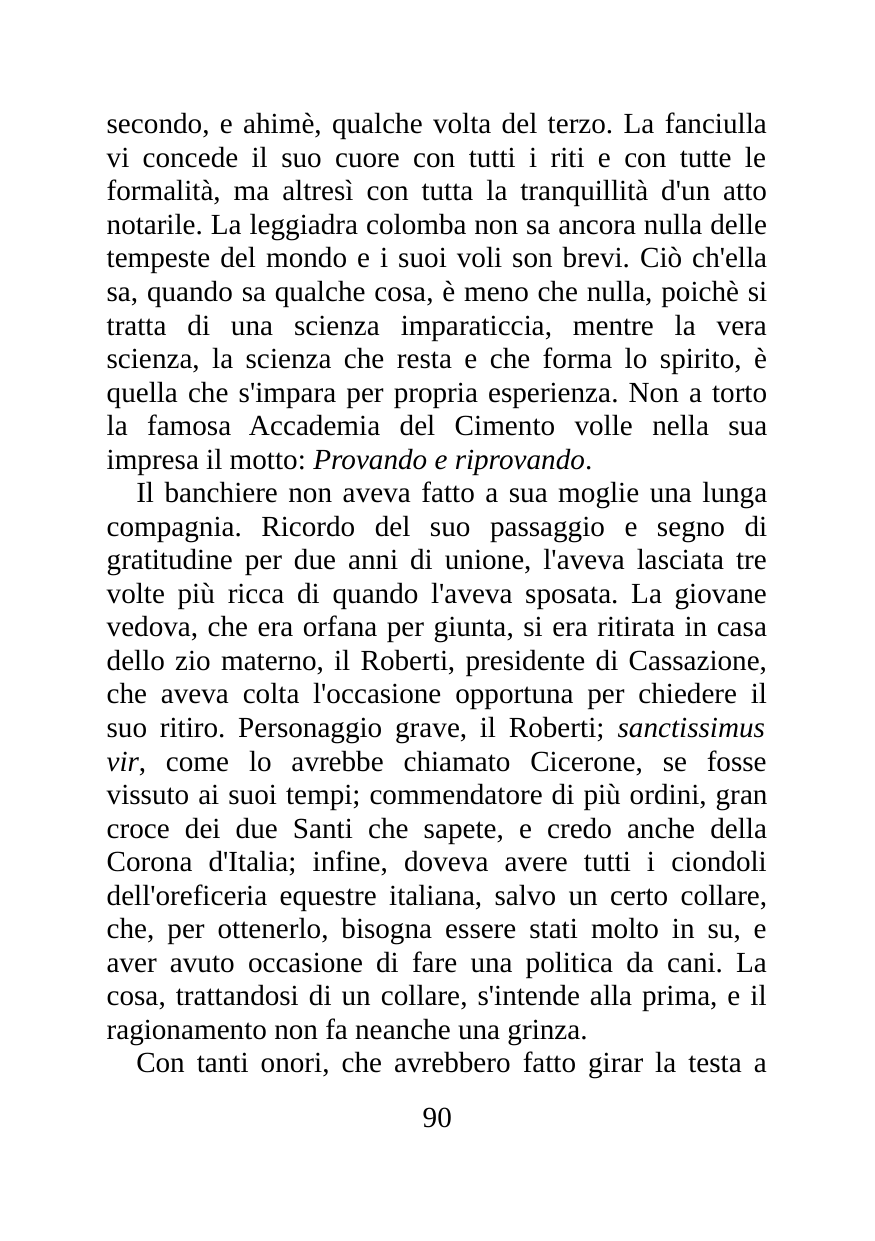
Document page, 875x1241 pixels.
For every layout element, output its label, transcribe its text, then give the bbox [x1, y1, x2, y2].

text Il banchiere non aveva fatto a sua moglie una lunga compagnia. Ricordo del suo passaggio e segno di gratitudine per due anni di unione, l'aveva lasciata tre volte più ricca di quando l'aveva sposata. La giovane vedova, che era orfana per giunta, si era ritirata in casa dello zio materno, il Roberti, presidente di Cassazione, che aveva colta l'occasione opportuna per chiedere il suo ritiro. Personaggio grave, il Roberti; sanctissimus vir, come lo avrebbe chiamato Cicerone, se fosse vissuto ai suoi tempi; commendatore di più ordini, gran croce dei due Santi che sapete, e credo anche della Corona d'Italia; infine, doveva avere tutti i ciondoli dell'oreficeria equestre italiana, salvo un certo collare, che, per ottenerlo, bisogna essere stati molto in su, e aver avuto occasione di fare una politica da cani. La cosa, trattandosi di un collare, s'intende alla prima, e il ragionamento non fa neanche una grinza. [106, 475, 768, 1046]
text Con tanti onori, che avrebbero fatto girar la testa a [106, 1046, 768, 1079]
text secondo, e ahimè, qualche volta del terzo. La fanciulla vi concede il suo cuore con tutti i riti e con tutte le formalità, ma altresì con tutta la tranquillità d'un atto notarile. La leggiadra colomba non sa ancora nulla delle tempeste del mondo e i suoi voli son brevi. Ciò ch'ella sa, quando sa qualche cosa, è meno che nulla, poichè si tratta di una scienza imparaticcia, mentre la vera scienza, la scienza che resta e che forma lo spirito, è quella che s'impara per propria esperienza. Non a torto la famosa Accademia del Cimento volle nella sua impresa il motto: Provando e riprovando. [106, 106, 768, 475]
